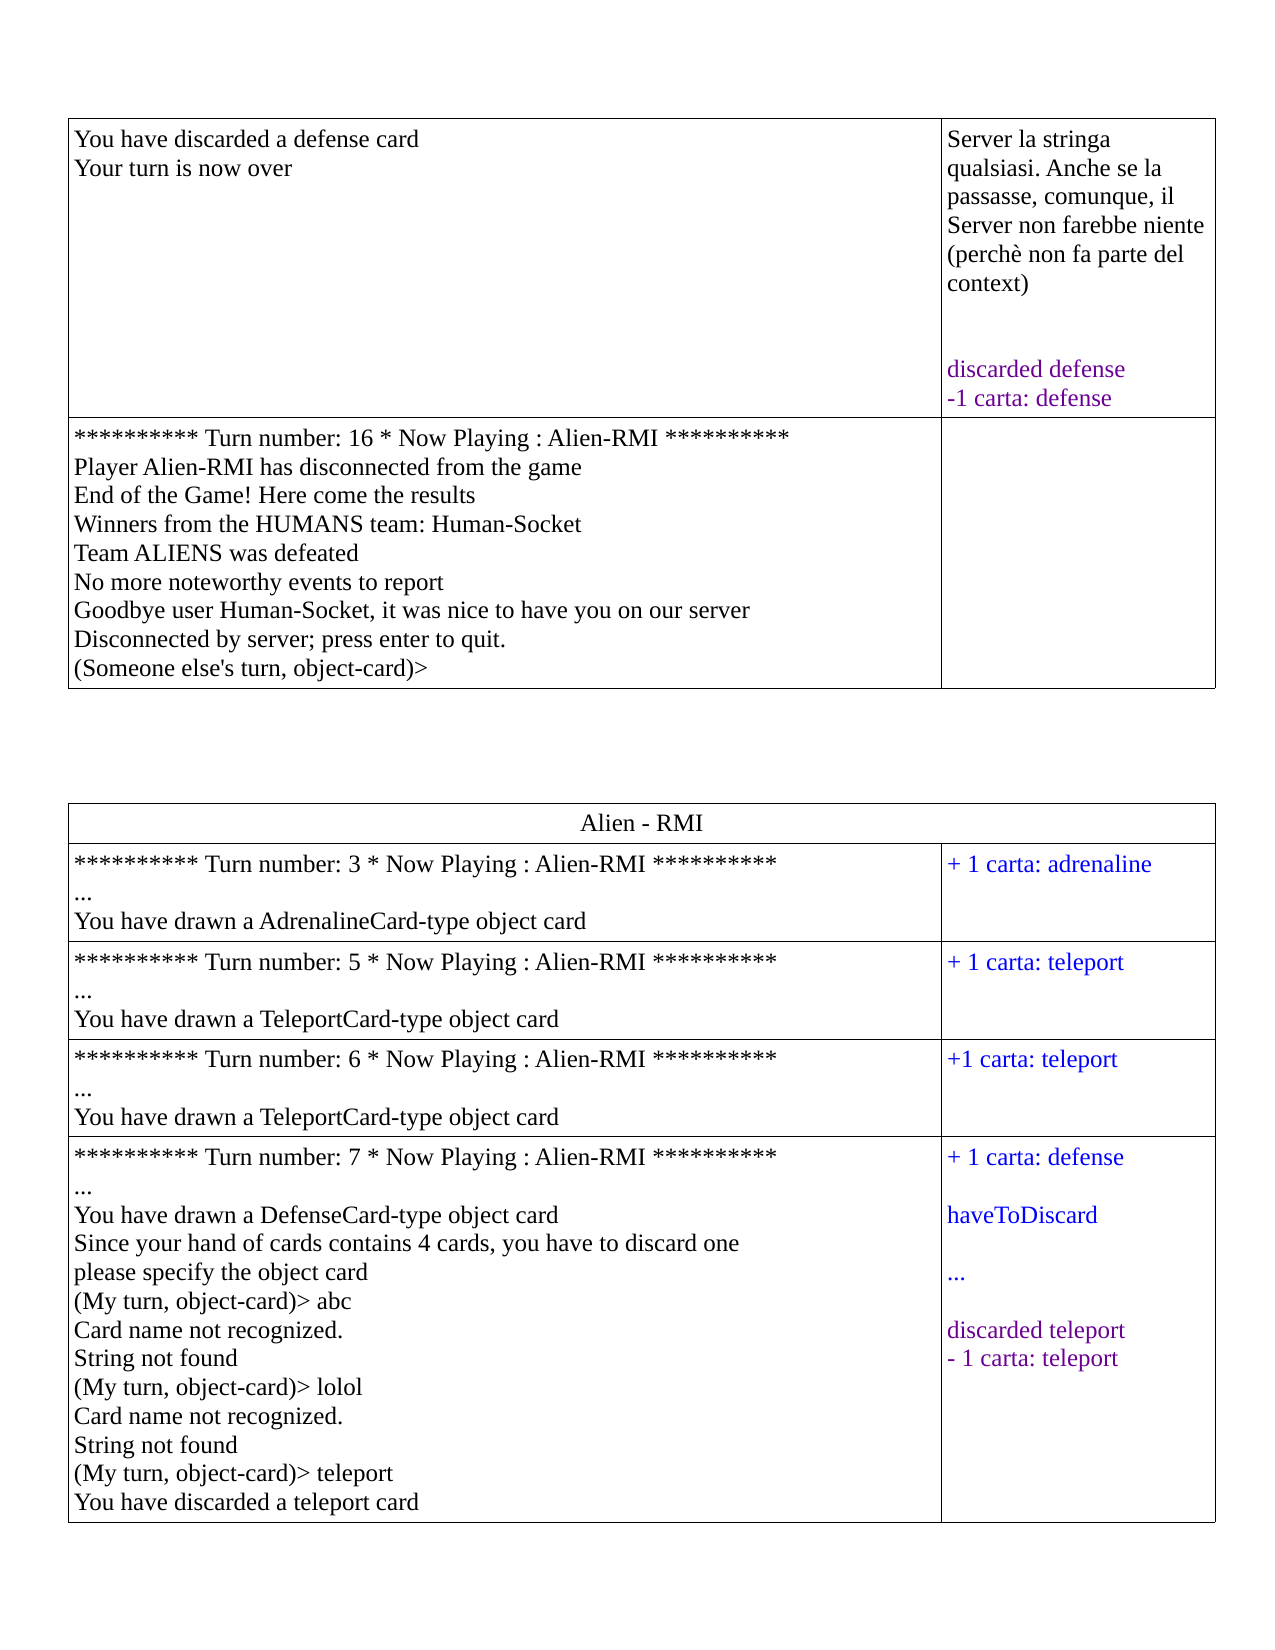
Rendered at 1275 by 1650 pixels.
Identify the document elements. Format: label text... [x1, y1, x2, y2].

table_cell ********** Turn number: 6 * Now Playing : Alien-RMI ********** ... You have drawn a TeleportCard-type object card [69, 1040, 941, 1136]
table_cell You have discarded a defense card Your turn is now over [69, 119, 941, 417]
table_header Alien - RMI [69, 804, 1215, 843]
table_cell ********** Turn number: 5 * Now Playing : Alien-RMI ********** ... You have drawn a TeleportCard-type object card [69, 942, 941, 1038]
table_cell + 1 carta: adrenaline [942, 844, 1215, 941]
table_cell ********** Turn number: 16 * Now Playing : Alien-RMI ********** Player Alien-RMI has disconnected from the game End of the Game! Here come the results Winners from the HUMANS team: Human-Socket Team ALIENS was defeated No more noteworthy events to report Goodbye user Human-Socket, it was nice to have you on our server Disconnected by server; press enter to quit. (Someone else's turn, object-card)> [69, 418, 941, 687]
table_cell + 1 carta: defense haveToDiscard ... discarded teleport - 1 carta: teleport [942, 1137, 1215, 1522]
table_cell [942, 418, 1215, 687]
table_cell ********** Turn number: 3 * Now Playing : Alien-RMI ********** ... You have drawn a AdrenalineCard-type object card [69, 844, 941, 941]
table_cell + 1 carta: teleport [942, 942, 1215, 1038]
table_cell +1 carta: teleport [942, 1040, 1215, 1136]
table_cell ********** Turn number: 7 * Now Playing : Alien-RMI ********** ... You have drawn a DefenseCard-type object card Since your hand of cards contains 4 cards, you have to discard one please specify the object card (My turn, object-card)> abc Card name not recognized. String not found (My turn, object-card)> lolol Card name not recognized. String not found (My turn, object-card)> teleport You have discarded a teleport card [69, 1137, 941, 1522]
table_cell Server la stringa qualsiasi. Anche se la passasse, comunque, il Server non farebbe niente (perchè non fa parte del context) discarded defense -1 carta: defense [942, 119, 1215, 417]
